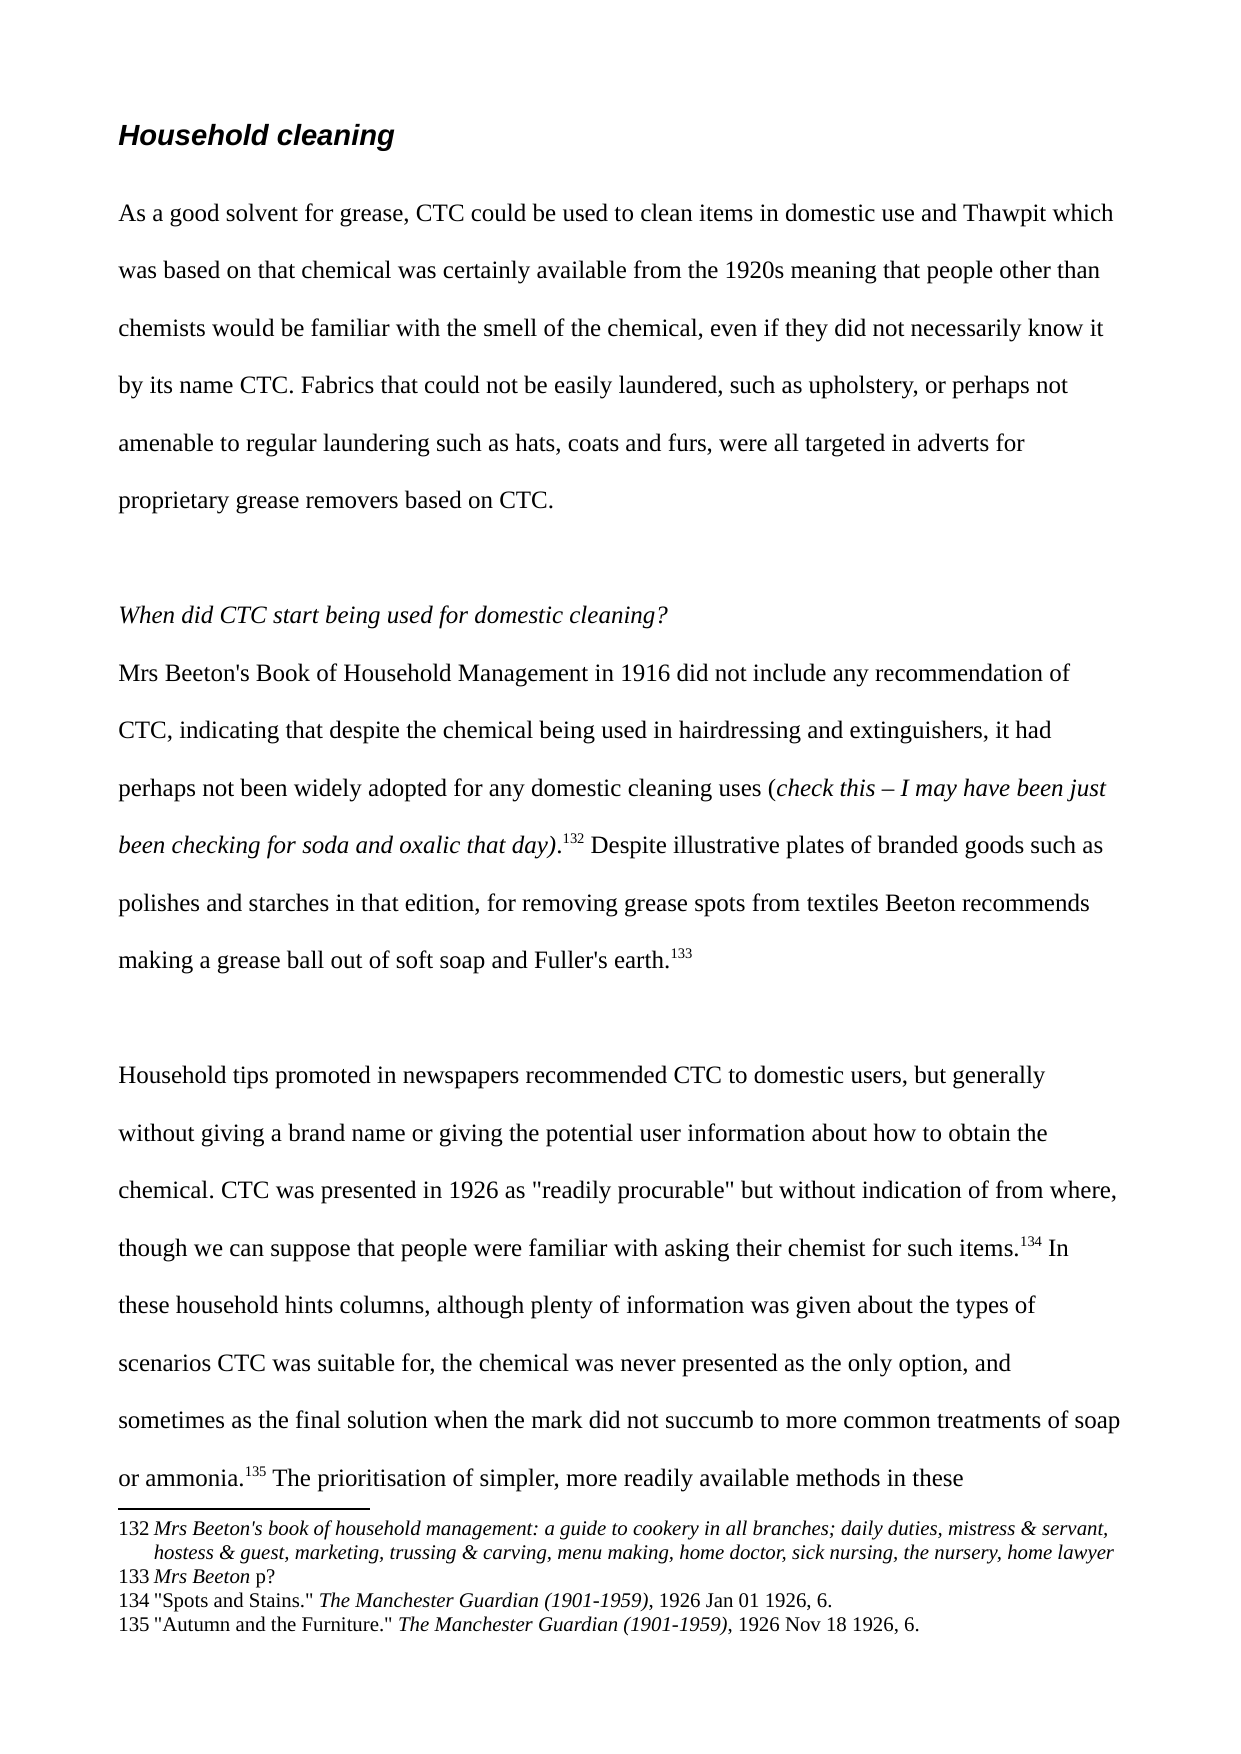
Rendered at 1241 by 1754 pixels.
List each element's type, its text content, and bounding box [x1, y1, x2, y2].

subtitle Household cleaning [118, 118, 1122, 152]
text When did CTC start being used for domestic cleaning? [118, 600, 1122, 629]
text "Spots and Stains." The Manchester Guardian (1901-1959), 1926 Jan 01 1926, 6. [118, 1588, 1122, 1612]
text Mrs Beeton's Book of Household Management in 1916 did not include any recommendation of CTC, indicating that despite the chemical being used in hairdressing and extinguishers, it had perhaps not been widely adopted for any domestic cleaning uses (check this – I may have been just been checking for soda and oxalic that day). Despite illustrative plates of branded goods such as polishes and starches in that edition, for removing grease spots from textiles Beeton recommends making a grease ball out of soft soap and Fuller's earth. [118, 658, 1122, 974]
text Household tips promoted in newspapers recommended CTC to domestic users, but generally without giving a brand name or giving the potential user information about how to obtain the chemical. CTC was presented in 1926 as "readily procurable" but without indication of from where, though we can suppose that people were familiar with asking their chemist for such items. In these household hints columns, although plenty of information was given about the types of scenarios CTC was suitable for, the chemical was never presented as the only option, and sometimes as the final solution when the mark did not succumb to more common treatments of soap or ammonia. The prioritisation of simpler, more readily available methods in these [118, 1060, 1122, 1491]
text Mrs Beeton p? [118, 1564, 1122, 1588]
text "Autumn and the Furniture." The Manchester Guardian (1901-1959), 1926 Nov 18 1926, 6. [118, 1612, 1122, 1636]
text As a good solvent for grease, CTC could be used to clean items in domestic use and Thawpit which was based on that chemical was certainly available from the 1920s meaning that people other than chemists would be familiar with the smell of the chemical, even if they did not necessarily know it by its name CTC. Fabrics that could not be easily laundered, such as upholstery, or perhaps not amenable to regular laundering such as hats, coats and furs, were all targeted in adverts for proprietary grease removers based on CTC. [118, 198, 1122, 514]
text Mrs Beeton's book of household management: a guide to cookery in all branches; daily duties, mistress & servant, hostess & guest, marketing, trussing & carving, menu making, home doctor, sick nursing, the nursery, home lawyer [118, 1516, 1122, 1564]
